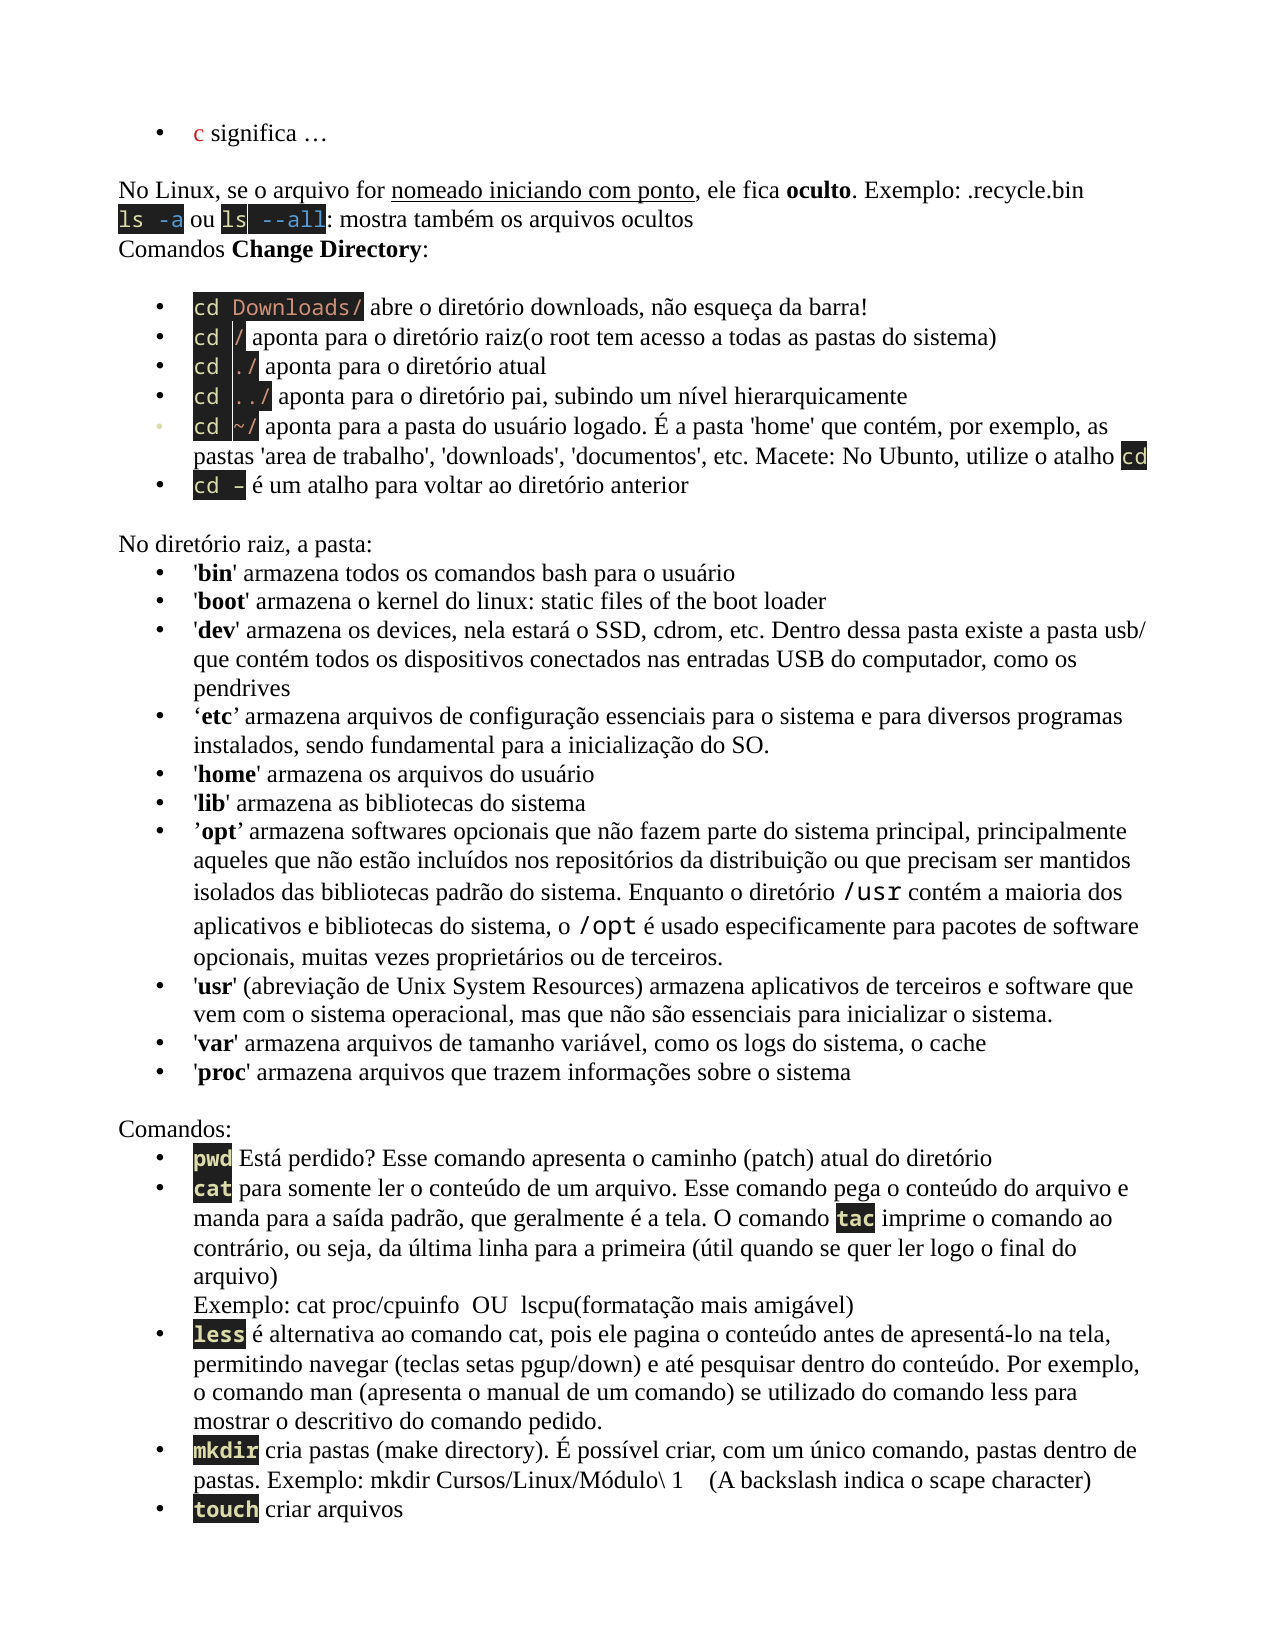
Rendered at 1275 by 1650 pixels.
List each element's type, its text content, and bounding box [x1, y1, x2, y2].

list ’opt’ armazena softwares opcionais que não fazem parte do sistema principal, principalmente aqueles que não estão incluídos nos repositórios da distribuição ou que precisam ser mantidos isolados das bibliotecas padrão do sistema. Enquanto o diretório /usr contém a maioria dos aplicativos e bibliotecas do sistema, o /opt é usado especificamente para pacotes de software opcionais, muitas vezes proprietários ou de terceiros. [156, 816, 1157, 971]
list 'boot' armazena o kernel do linux: static files of the boot loader [156, 586, 1157, 615]
list less é alternativa ao comando cat, pois ele pagina o conteúdo antes de apresentá-lo na tela, permitindo navegar (teclas setas pgup/down) e até pesquisar dentro do conteúdo. Por exemplo, o comando man (apresenta o manual de um comando) se utilizado do comando less para mostrar o descritivo do comando pedido. [156, 1319, 1157, 1435]
list cat para somente ler o conteúdo de um arquivo. Esse comando pega o conteúdo do arquivo e manda para a saída padrão, que geralmente é a tela. O comando tac imprime o comando ao contrário, ou seja, da última linha para a primeira (útil quando se quer ler logo o final do arquivo) Exemplo: cat proc/cpuinfo OU lscpu(formatação mais amigável) [156, 1173, 1157, 1319]
list ‘etc’ armazena arquivos de configuração essenciais para o sistema e para diversos programas instalados, sendo fundamental para a inicialização do SO. [156, 701, 1157, 759]
list cd / aponta para o diretório raiz(o root tem acesso a todas as pastas do sistema) [156, 321, 1157, 351]
list cd ~/ aponta para a pasta do usuário logado. É a pasta 'home' que contém, por exemplo, as pastas 'area de trabalho', 'downloads', 'documentos', etc. Macete: No Ubunto, utilize o atalho cd [156, 411, 1157, 470]
list cd – é um atalho para voltar ao diretório anterior [156, 470, 1157, 500]
list c significa … [156, 118, 1157, 147]
list 'var' armazena arquivos de tamanho variável, como os logs do sistema, o cache [156, 1028, 1157, 1057]
list 'home' armazena os arquivos do usuário [156, 759, 1157, 788]
list cd ../ aponta para o diretório pai, subindo um nível hierarquicamente [156, 381, 1157, 411]
list cd Downloads/ abre o diretório downloads, não esqueça da barra! [156, 292, 1157, 321]
text No diretório raiz, a pasta: [118, 529, 1157, 558]
text ls -a ou ls --all: mostra também os arquivos ocultos [118, 204, 1157, 234]
text Comandos: [118, 1114, 1157, 1143]
list 'usr' (abreviação de Unix System Resources) armazena aplicativos de terceiros e software que vem com o sistema operacional, mas que não são essenciais para inicializar o sistema. [156, 971, 1157, 1028]
list cd ./ aponta para o diretório atual [156, 351, 1157, 381]
list mkdir cria pastas (make directory). É possível criar, com um único comando, pastas dentro de pastas. Exemplo: mkdir Cursos/Linux/Módulo\ 1 (A backslash indica o scape character) [156, 1435, 1157, 1493]
text No Linux, se o arquivo for nomeado iniciando com ponto, ele fica oculto. Exemplo: .recycle.bin [118, 176, 1157, 204]
text Comandos Change Directory: [118, 234, 1157, 263]
list 'bin' armazena todos os comandos bash para o usuário [156, 558, 1157, 586]
list 'dev' armazena os devices, nela estará o SSD, cdrom, etc. Dentro dessa pasta existe a pasta usb/ que contém todos os dispositivos conectados nas entradas USB do computador, como os pendrives [156, 615, 1157, 701]
list pwd Está perdido? Esse comando apresenta o caminho (patch) atual do diretório [156, 1143, 1157, 1173]
list 'lib' armazena as bibliotecas do sistema [156, 788, 1157, 816]
list touch criar arquivos [156, 1493, 1157, 1523]
list 'proc' armazena arquivos que trazem informações sobre o sistema [156, 1057, 1157, 1086]
